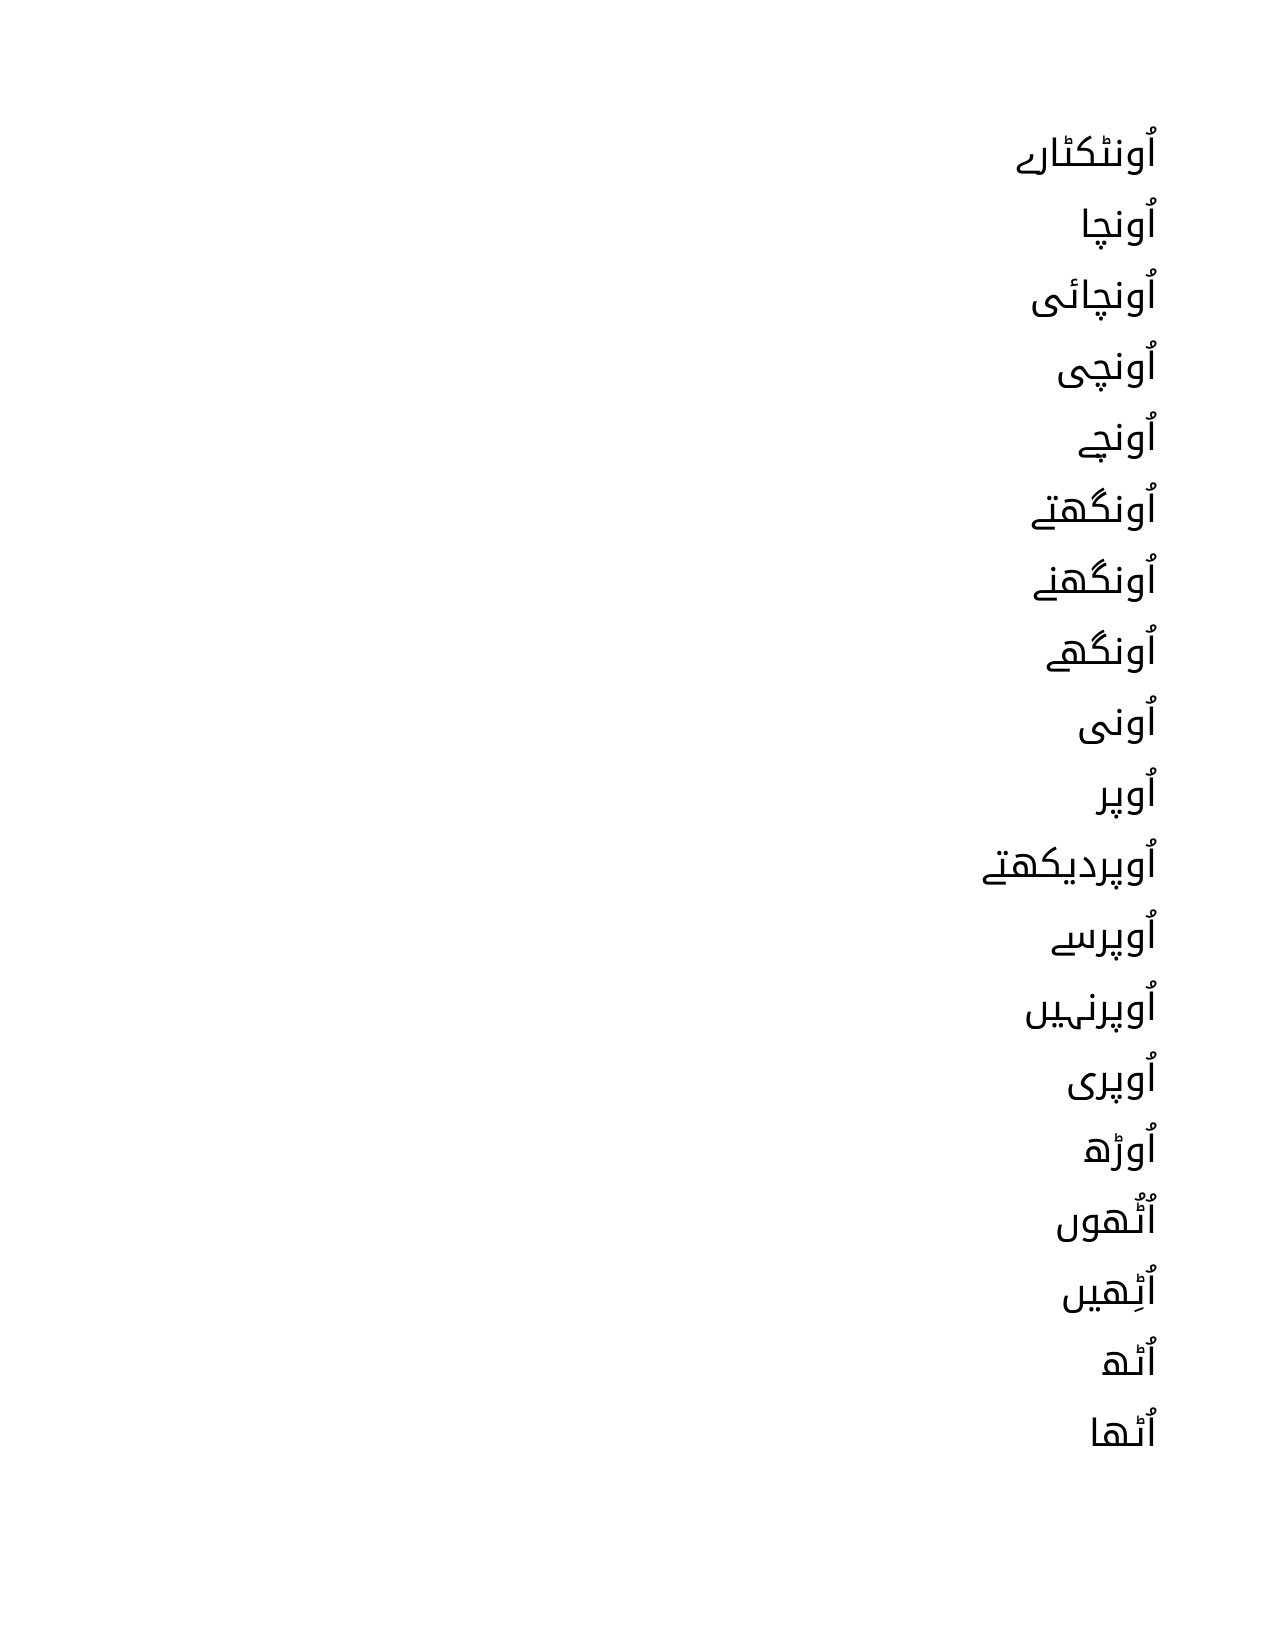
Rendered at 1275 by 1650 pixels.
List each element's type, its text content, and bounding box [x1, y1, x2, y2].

text اُوپری [118, 1043, 1157, 1114]
text اُونچے [118, 403, 1157, 474]
text اُٹُھوں [118, 1185, 1157, 1256]
text اُوپرسے [118, 901, 1157, 972]
text اُونٹکٹارے [118, 118, 1157, 189]
text اُوپردیکھتے [118, 829, 1157, 901]
text اُٹھا [118, 1399, 1157, 1470]
text اُٹِھیں [118, 1256, 1157, 1328]
text اُونگھتے [118, 474, 1157, 545]
text اُونگھے [118, 616, 1157, 687]
text اُونچائی [118, 260, 1157, 332]
text اُوپر [118, 758, 1157, 829]
text اُونچا [118, 189, 1157, 260]
text اُوپرنہیں [118, 972, 1157, 1043]
text اُونی [118, 687, 1157, 758]
text اُٹھ [118, 1328, 1157, 1399]
text اُونگھنے [118, 545, 1157, 616]
text اُونچی [118, 332, 1157, 403]
text اُوڑھ [118, 1114, 1157, 1185]
